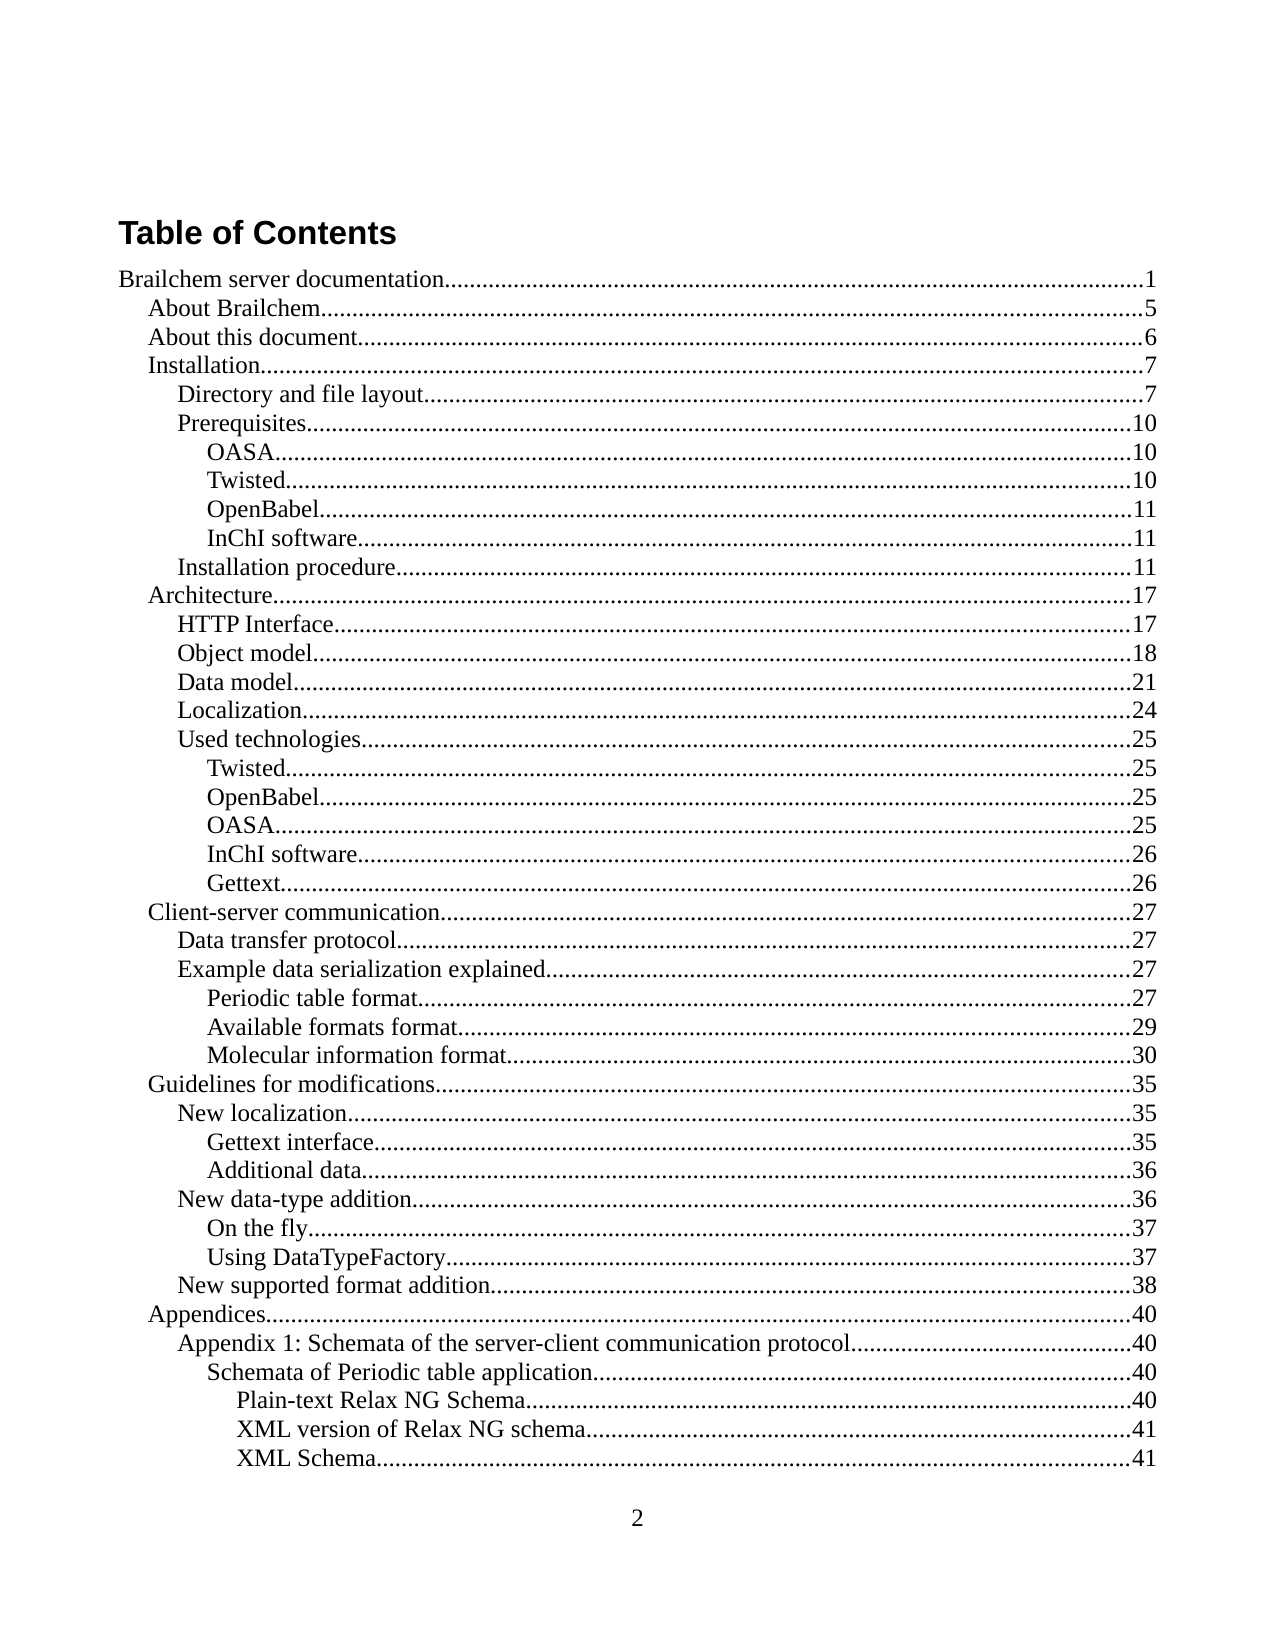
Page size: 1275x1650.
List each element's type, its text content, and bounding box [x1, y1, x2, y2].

text Example data serialization explained 27 [177, 954, 1157, 983]
text OpenBabel 11 [207, 494, 1157, 523]
text HTTP Interface 17 [177, 609, 1157, 638]
text Brailchem server documentation 1 [118, 264, 1157, 293]
text InChI software 26 [207, 839, 1157, 868]
text OASA 10 [207, 437, 1157, 465]
text XML Schema 41 [236, 1443, 1157, 1472]
text Plain-text Relax NG Schema 40 [236, 1385, 1157, 1414]
text Appendices 40 [148, 1299, 1157, 1328]
text New data-type addition 36 [177, 1184, 1157, 1213]
text New localization 35 [177, 1098, 1157, 1127]
text Using DataTypeFactory 37 [207, 1242, 1157, 1270]
text Object model 18 [177, 638, 1157, 667]
text Gettext 26 [207, 868, 1157, 897]
text New supported format addition 38 [177, 1270, 1157, 1299]
text Schemata of Periodic table application 40 [207, 1357, 1157, 1385]
text Gettext interface 35 [207, 1127, 1157, 1155]
text Twisted 10 [207, 465, 1157, 494]
text Twisted 25 [207, 753, 1157, 782]
text Periodic table format 27 [207, 983, 1157, 1012]
text InChI software 11 [207, 523, 1157, 552]
text Appendix 1: Schemata of the server-client communication protocol 40 [177, 1328, 1157, 1357]
text Available formats format 29 [207, 1012, 1157, 1040]
text About Brailchem 5 [148, 293, 1157, 322]
text Localization 24 [177, 695, 1157, 724]
text Used technologies 25 [177, 724, 1157, 753]
text OpenBabel 25 [207, 782, 1157, 810]
text Architecture 17 [148, 580, 1157, 609]
text OASA 25 [207, 810, 1157, 839]
text Molecular information format 30 [207, 1040, 1157, 1069]
text Client-server communication 27 [148, 897, 1157, 925]
text On the fly 37 [207, 1213, 1157, 1242]
text About this document 6 [148, 322, 1157, 350]
text XML version of Relax NG schema 41 [236, 1414, 1157, 1443]
text Installation procedure 11 [177, 552, 1157, 580]
text Data transfer protocol 27 [177, 925, 1157, 954]
text Guidelines for modifications 35 [148, 1069, 1157, 1098]
text Additional data 36 [207, 1155, 1157, 1184]
text Data model 21 [177, 667, 1157, 695]
text Directory and file layout 7 [177, 379, 1157, 408]
text Prerequisites 10 [177, 408, 1157, 437]
subtitle Table of Contents [118, 213, 1157, 252]
text Installation 7 [148, 350, 1157, 379]
